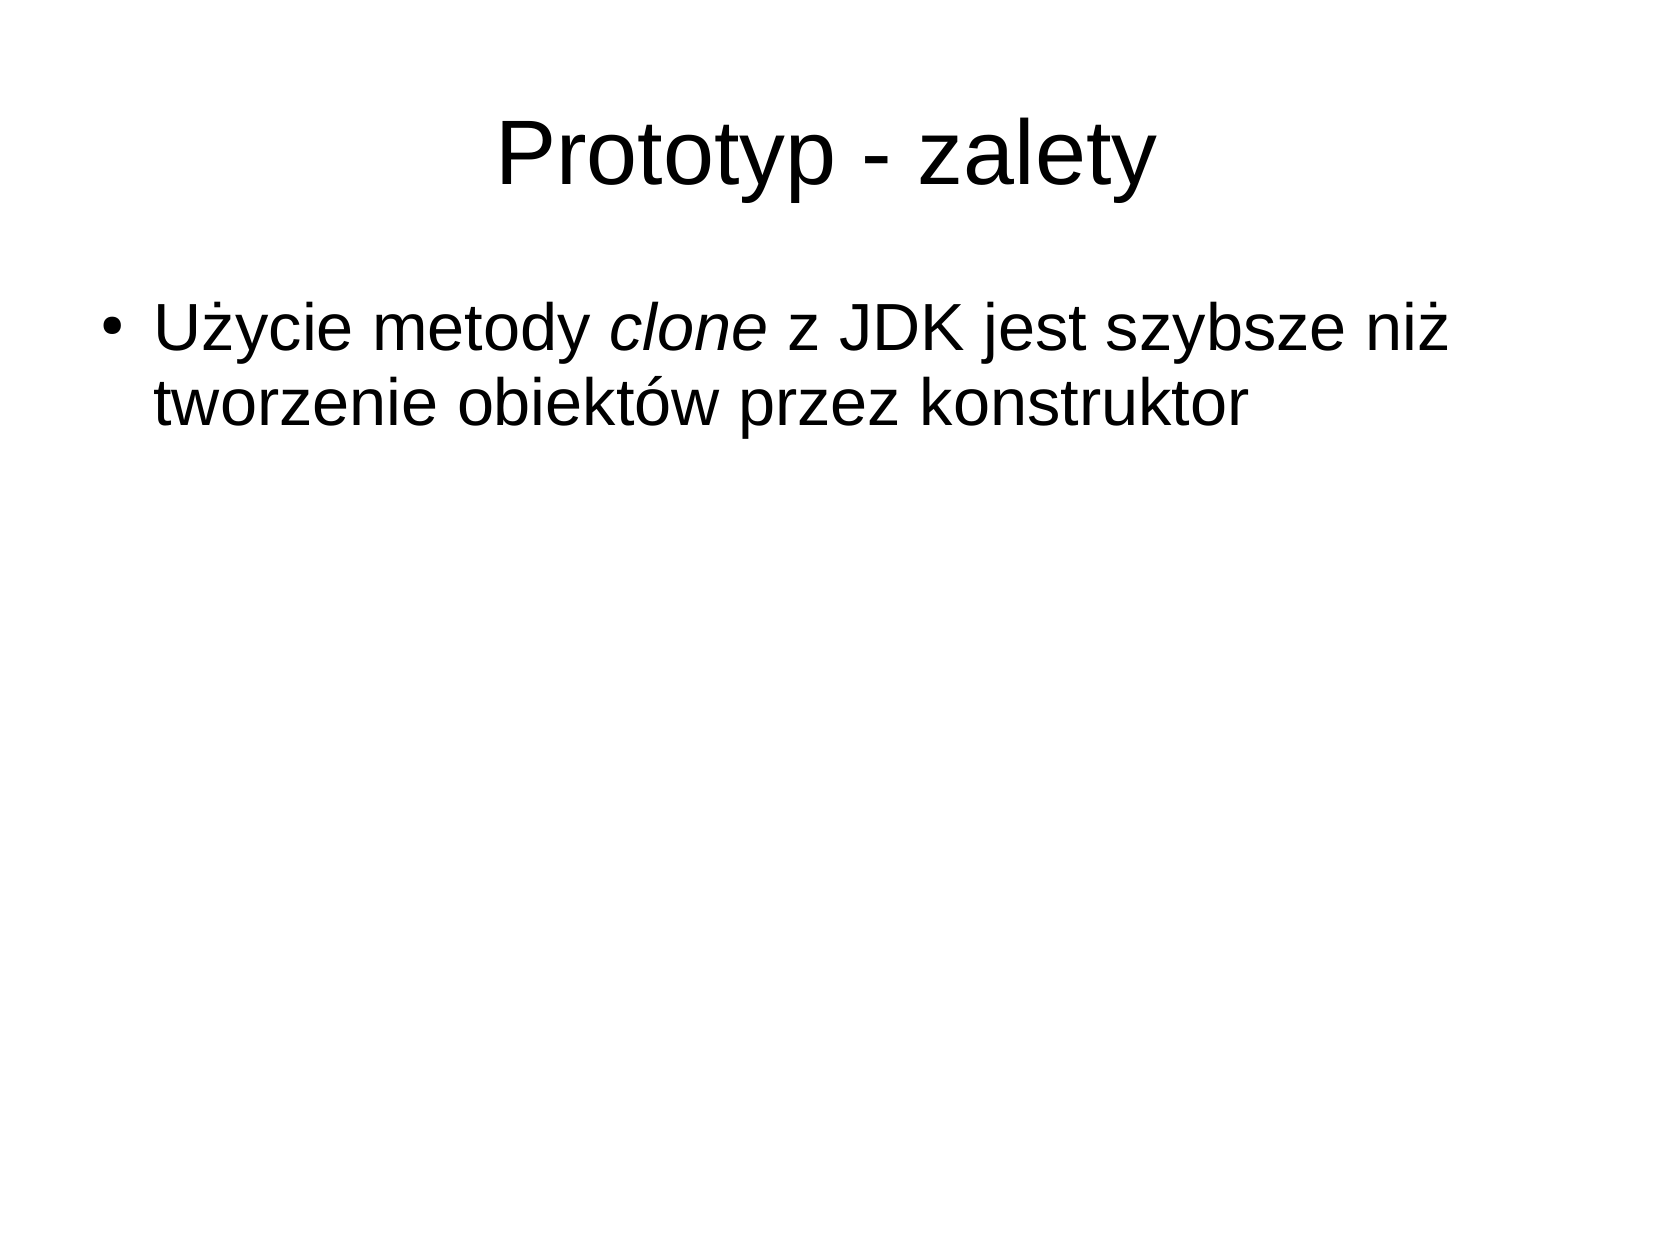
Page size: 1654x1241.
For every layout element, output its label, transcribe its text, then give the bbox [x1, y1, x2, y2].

list Użycie metody clone z JDK jest szybsze niż tworzenie obiektów przez konstruktor [82, 290, 1571, 1010]
title Prototyp - zalety [82, 49, 1571, 257]
